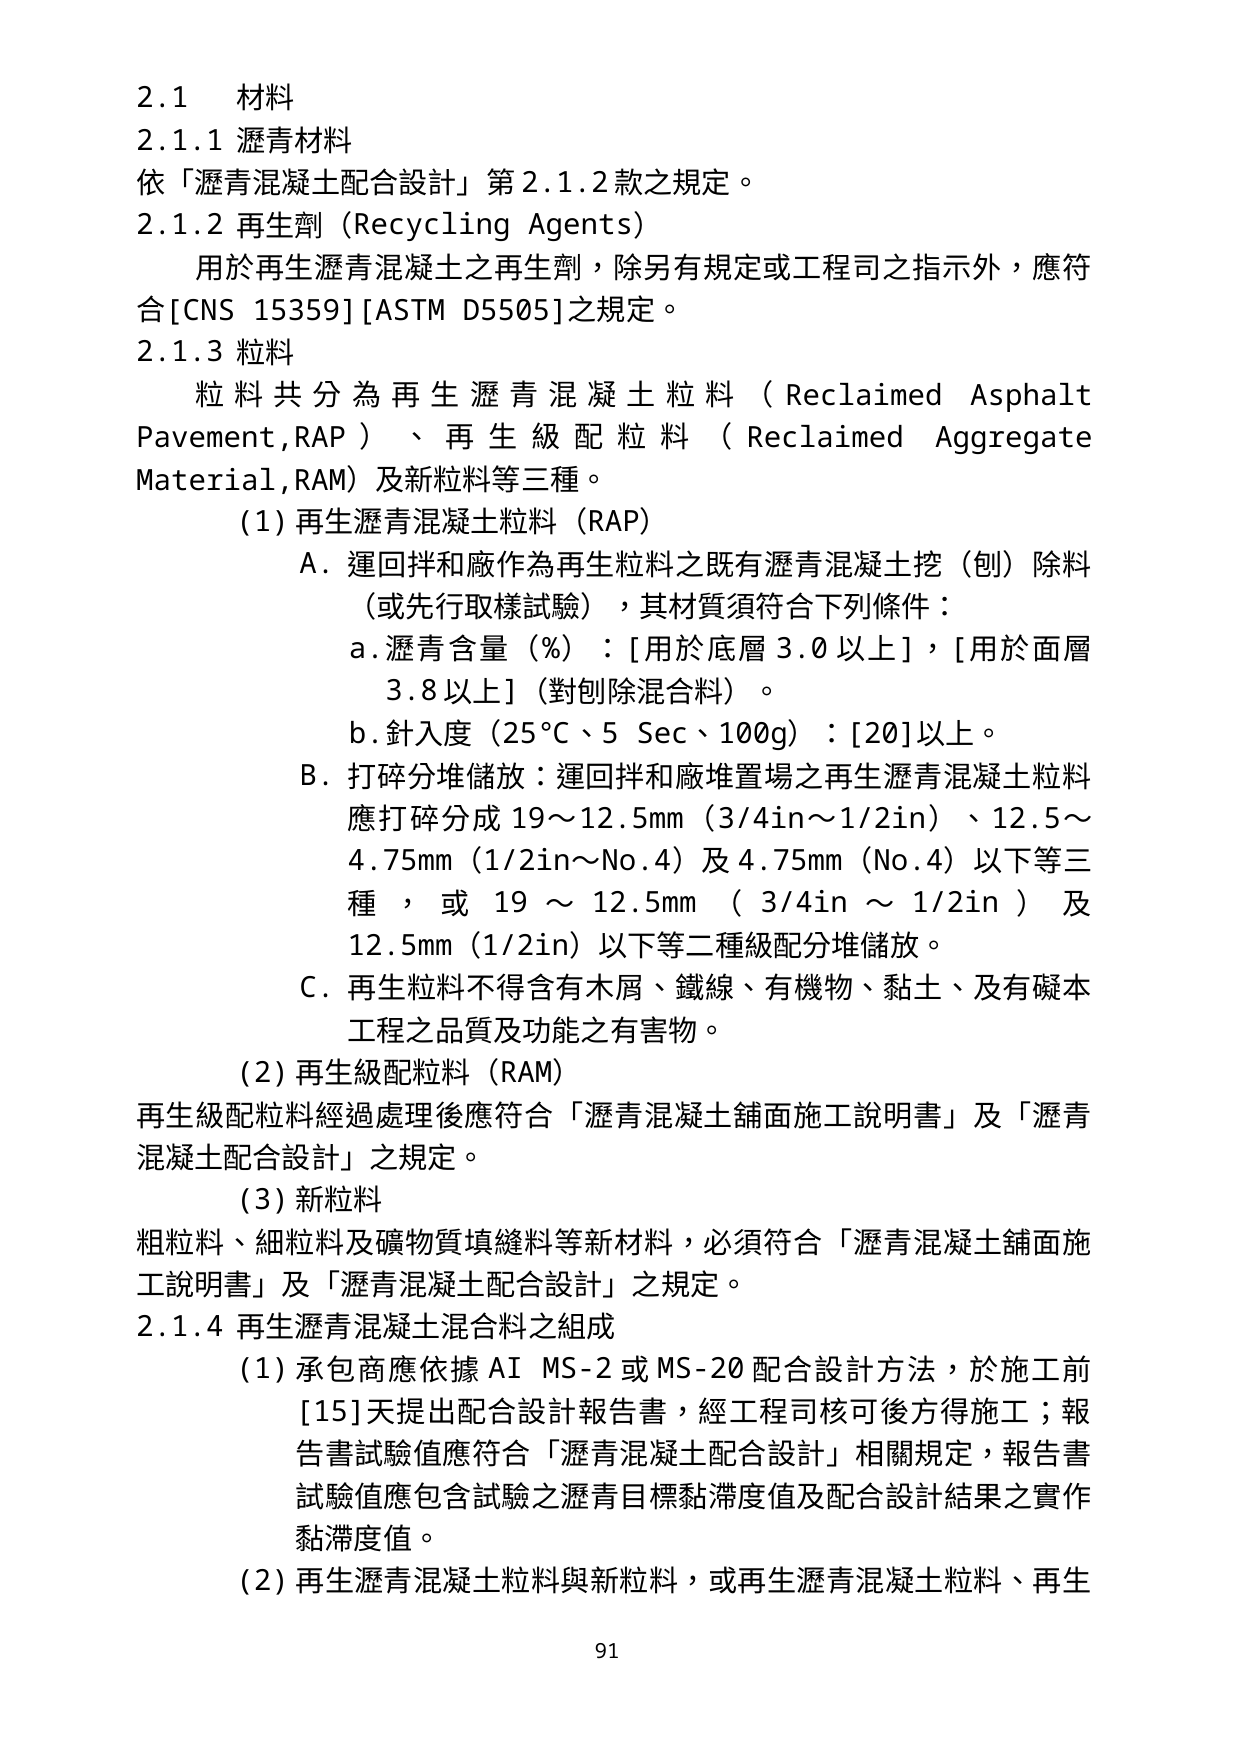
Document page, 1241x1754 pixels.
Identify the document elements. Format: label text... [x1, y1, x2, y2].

text 依「瀝青混凝土配合設計」第2.1.2款之規定。 [136, 160, 1092, 202]
text a. 瀝青含量（%）：[用於底層3.0以上]，[用於面層3.8以上]（對刨除混合料）。 [349, 626, 1092, 711]
text 用於再生瀝青混凝土之再生劑，除另有規定或工程司之指示外，應符合[CNS 15359][ASTM D5505]之規定。 [136, 244, 1092, 329]
text A. 運回拌和廠作為再生粒料之既有瀝青混凝土挖（刨）除料（或先行取樣試驗），其材質須符合下列條件： [299, 541, 1092, 626]
text 2.1.2 再生劑（Recycling Agents） [136, 202, 1092, 244]
text 2.1.4 再生瀝青混凝土混合料之組成 [136, 1304, 1092, 1346]
text B. 打碎分堆儲放：運回拌和廠堆置場之再生瀝青混凝土粒料應打碎分成19～12.5mm（3/4in～1/2in）、12.5～4.75mm（1/2in～No.4）及4.75mm（No.4）以下等三種，或19～12.5mm（3/4in～1/2in）及12.5mm（1/2in）以下等二種級配分堆儲放。 [299, 753, 1092, 965]
text 再生級配粒料經過處理後應符合「瀝青混凝土舖面施工說明書」及「瀝青混凝土配合設計」之規定。 [136, 1092, 1092, 1177]
text (2) 再生瀝青混凝土粒料與新粒料，或再生瀝青混凝土粒料、再生 [236, 1558, 1092, 1600]
text C. 再生粒料不得含有木屑、鐵線、有機物、黏土、及有礙本工程之品質及功能之有害物。 [299, 965, 1092, 1050]
text 粒料共分為再生瀝青混凝土粒料（Reclaimed Asphalt Pavement,RAP）、再生級配粒料（Reclaimed Aggregate Material,RAM）及新粒料等三種。 [136, 372, 1092, 499]
text (3) 新粒料 [236, 1177, 1092, 1219]
text 2.1.3 粒料 [136, 329, 1092, 372]
text (1) 再生瀝青混凝土粒料（RAP） [236, 499, 1092, 541]
text (1) 承包商應依據AI MS-2或MS-20配合設計方法，於施工前[15]天提出配合設計報告書，經工程司核可後方得施工；報告書試驗值應符合「瀝青混凝土配合設計」相關規定，報告書試驗值應包含試驗之瀝青目標黏滯度值及配合設計結果之實作黏滯度值。 [236, 1346, 1092, 1558]
text 2.1 材料 [136, 75, 1092, 117]
text b. 針入度（25℃、5 Sec、100g）：[20]以上。 [349, 711, 1092, 753]
text 粗粒料、細粒料及礦物質填縫料等新材料，必須符合「瀝青混凝土舖面施工說明書」及「瀝青混凝土配合設計」之規定。 [136, 1219, 1092, 1304]
text (2) 再生級配粒料（RAM） [236, 1050, 1092, 1092]
text 2.1.1 瀝青材料 [136, 117, 1092, 160]
